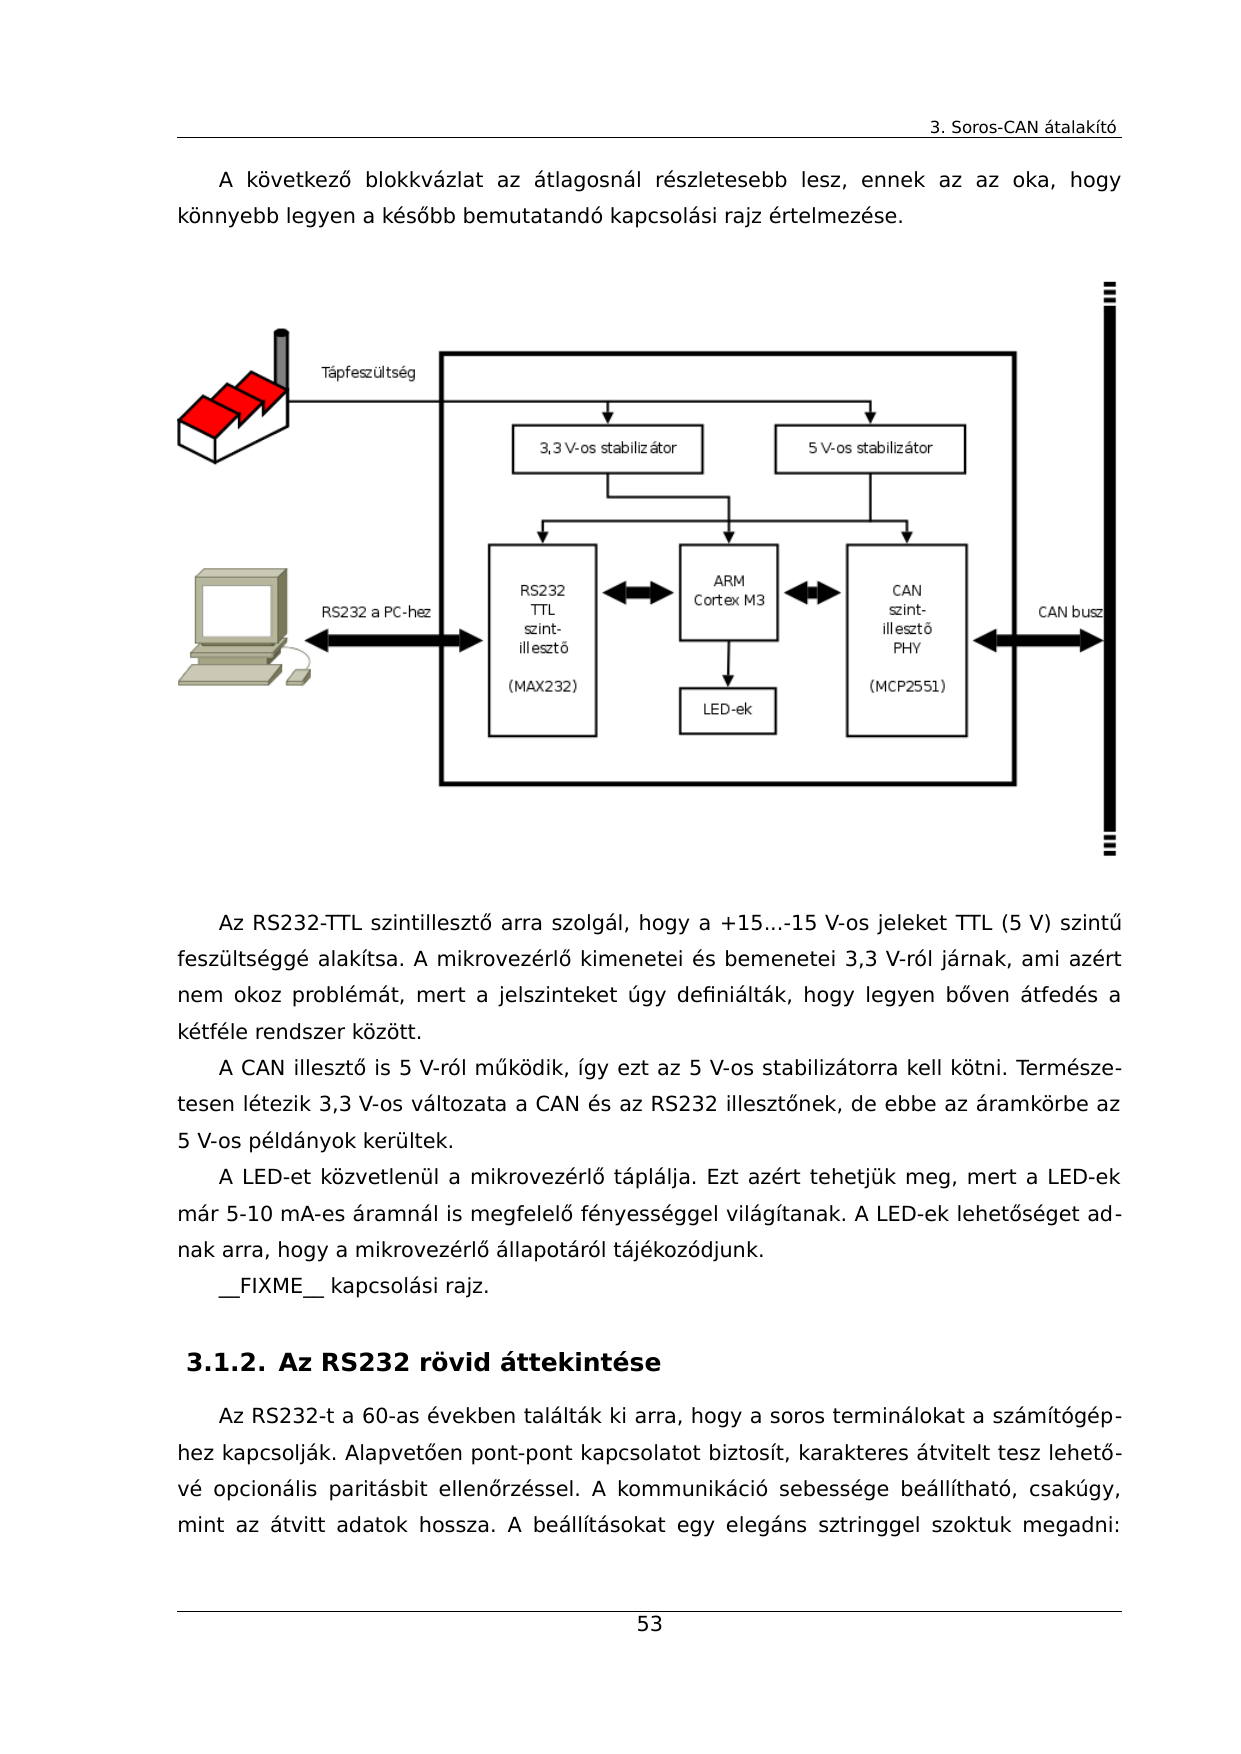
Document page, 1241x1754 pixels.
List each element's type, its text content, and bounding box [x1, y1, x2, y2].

text A következő blokkvázlat az átlagosnál részletesebb lesz, ennek az az oka, hogy könnyebb legyen a később bemutatandó kapcsolási rajz értelmezése. [177, 168, 1122, 228]
text Az RS232-t a 60-as években találták ki arra, hogy a soros terminálokat a számítógép­hez kapcsolják. Alapvetően pont-pont kapcsolatot biztosít, karakteres átvitelt tesz lehető­vé opcionális paritásbit ellenőrzéssel. A kommunikáció sebessége beállítható, csakúgy, mint az átvitt adatok hossza. A beállításokat egy elegáns sztringgel szoktuk megadni: [177, 1404, 1122, 1538]
text A CAN illesztő is 5 V-ról működik, így ezt az 5 V-os stabilizátorra kell kötni. Természe­tesen létezik 3,3 V-os változata a CAN és az RS232 illesztőnek, de ebbe az áramkörbe az 5 V-os példányok kerültek. [177, 1056, 1122, 1153]
picture [177, 277, 1123, 863]
text Az RS232-TTL szintillesztő arra szolgál, hogy a +15...-15 V-os jeleket TTL (5 V) szintű feszültséggé alakítsa. A mikrovezérlő kimenetei és bemenetei 3,3 V-ról járnak, ami azért nem okoz problémát, mert a jelszinteket úgy definiálták, hogy legyen bőven átfedés a kétféle rendszer között. [177, 911, 1122, 1044]
subtitle Az RS232 rövid áttekintése [177, 1348, 1122, 1377]
text A LED-et közvetlenül a mikrovezérlő táplálja. Ezt azért tehetjük meg, mert a LED-ek már 5-10 mA-es áramnál is megfelelő fényességgel világítanak. A LED-ek lehetőséget ad­nak arra, hogy a mikrovezérlő állapotáról tájékozódjunk. [177, 1165, 1122, 1262]
text __FIXME__ kapcsolási rajz. [177, 1274, 1122, 1298]
